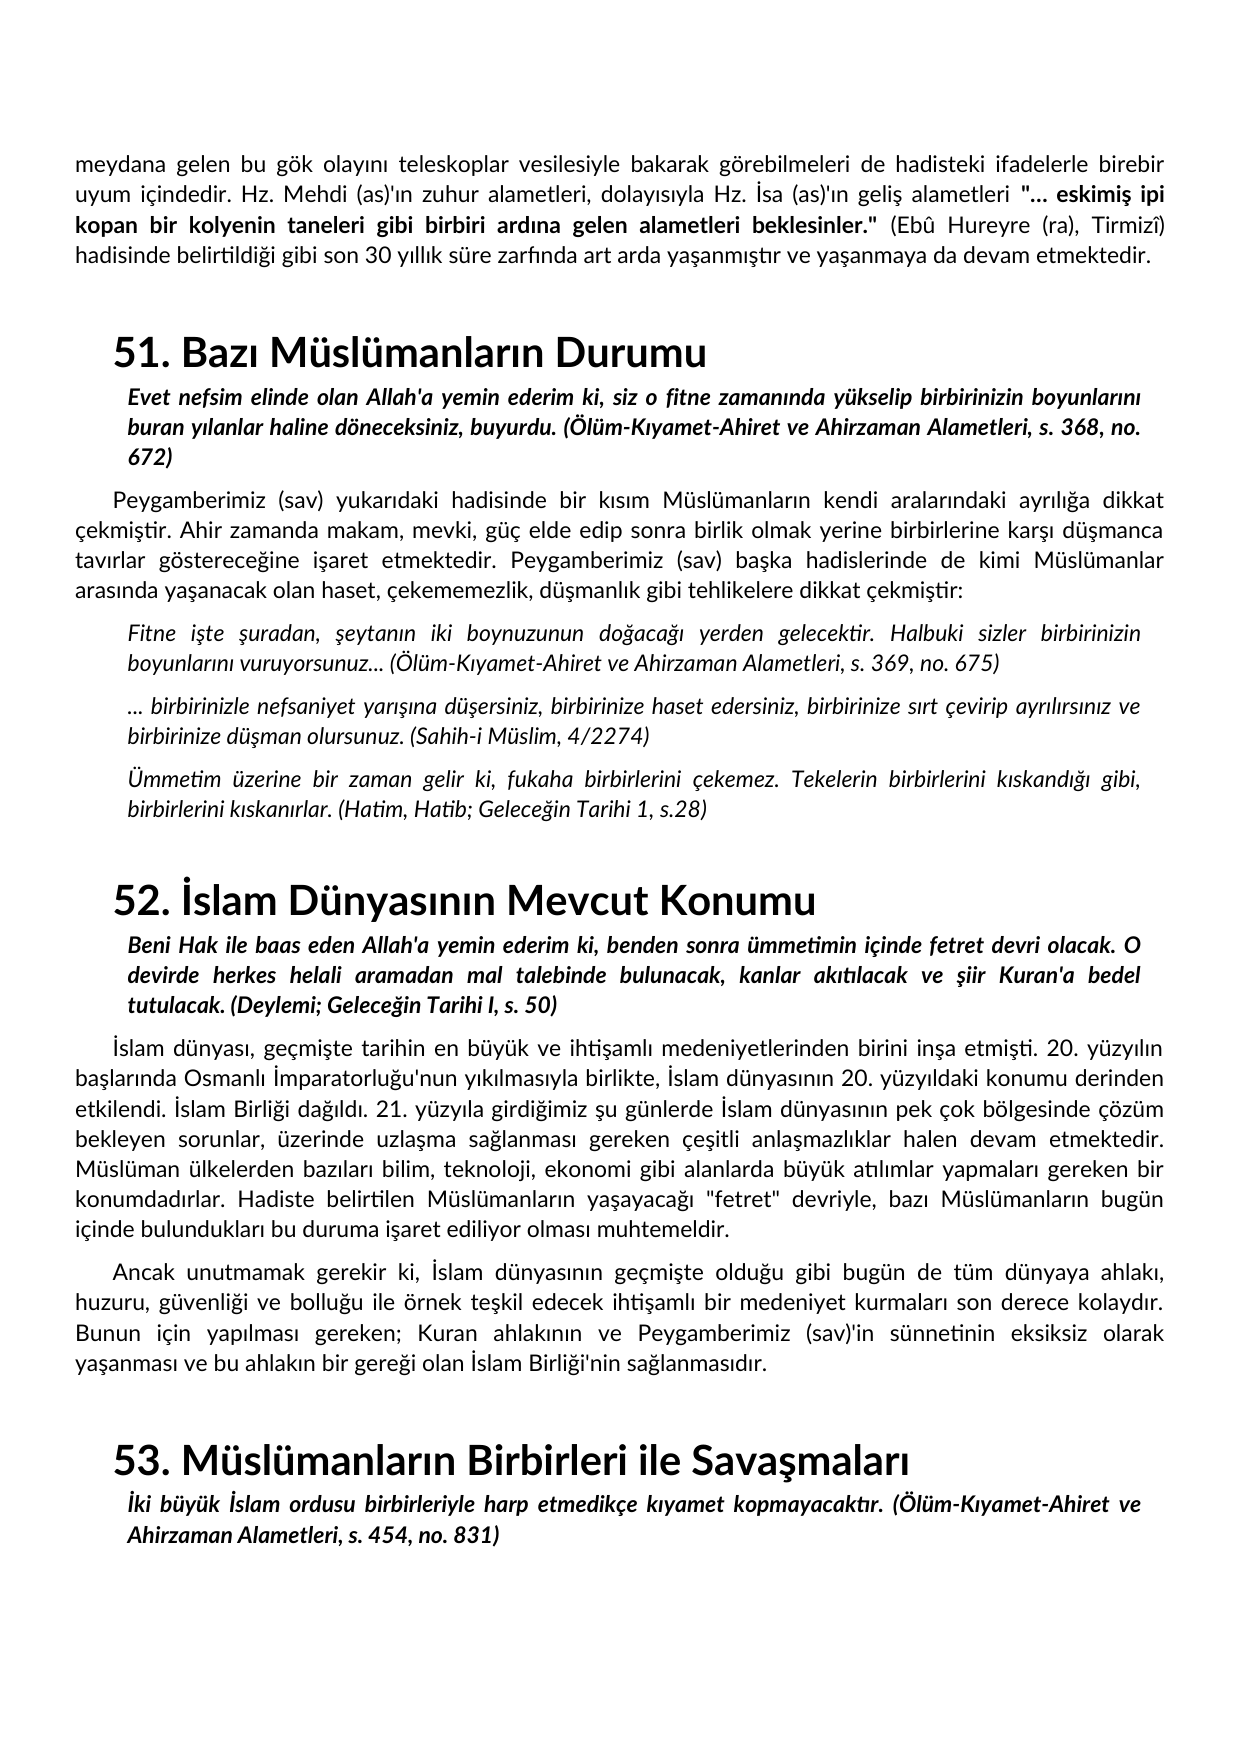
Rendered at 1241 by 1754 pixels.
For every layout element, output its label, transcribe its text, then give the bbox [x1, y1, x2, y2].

subtitle 53. Müslümanların Birbirleri ile Savaşmaları [112, 1434, 1165, 1484]
text Evet nefsim elinde olan Allah'a yemin ederim ki, siz o fitne zamanında yükselip birbirinizin boyunlarını buran yılanlar haline döneceksiniz, buyurdu. (Ölüm-Kıyamet-Ahiret ve Ahirzaman Alametleri, s. 368, no. 672) [127, 382, 1143, 470]
text İki büyük İslam ordusu birbirleriyle harp etmedikçe kıyamet kopmayacaktır. (Ölüm-Kıyamet-Ahiret ve Ahirzaman Alametleri, s. 454, no. 831) [127, 1490, 1143, 1548]
text Fitne işte şuradan, şeytanın iki boynuzunun doğacağı yerden gelecektir. Halbuki sizler birbirinizin boyunlarını vuruyorsunuz... (Ölüm-Kıyamet-Ahiret ve Ahirzaman Alametleri, s. 369, no. 675) [127, 619, 1143, 676]
subtitle 51. Bazı Müslümanların Durumu [112, 326, 1165, 376]
text meydana gelen bu gök olayını teleskoplar vesilesiyle bakarak görebilmeleri de hadisteki ifadelerle birebir uyum içindedir. Hz. Mehdi (as)'ın zuhur alametleri, dolayısıyla Hz. İsa (as)'ın geliş alametleri "… eskimiş ipi kopan bir kolyenin taneleri gibi birbiri ardına gelen alametleri beklesinler." (Ebû Hureyre (ra), Tirmizî) hadisinde belirtildiği gibi son 30 yıllık süre zarfında art arda yaşanmıştır ve yaşanmaya da devam etmektedir. [75, 150, 1165, 268]
text Ancak unutmamak gerekir ki, İslam dünyasının geçmişte olduğu gibi bugün de tüm dünyaya ahlakı, huzuru, güvenliği ve bolluğu ile örnek teşkil edecek ihtişamlı bir medeniyet kurmaları son derece kolaydır. Bunun için yapılması gereken; Kuran ahlakının ve Peygamberimiz (sav)'in sünnetinin eksiksiz olarak yaşanması ve bu ahlakın bir gereği olan İslam Birliği'nin sağlanmasıdır. [75, 1258, 1165, 1376]
text İslam dünyası, geçmişte tarihin en büyük ve ihtişamlı medeniyetlerinden birini inşa etmişti. 20. yüzyılın başlarında Osmanlı İmparatorluğu'nun yıkılmasıyla birlikte, İslam dünyasının 20. yüzyıldaki konumu derinden etkilendi. İslam Birliği dağıldı. 21. yüzyıla girdiğimiz şu günlerde İslam dünyasının pek çok bölgesinde çözüm bekleyen sorunlar, üzerinde uzlaşma sağlanması gereken çeşitli anlaşmazlıklar halen devam etmektedir. Müslüman ülkelerden bazıları bilim, teknoloji, ekonomi gibi alanlarda büyük atılımlar yapmaları gereken bir konumdadırlar. Hadiste belirtilen Müslümanların yaşayacağı "fetret" devriyle, bazı Müslümanların bugün içinde bulundukları bu duruma işaret ediliyor olması muhtemeldir. [75, 1034, 1165, 1243]
text Peygamberimiz (sav) yukarıdaki hadisinde bir kısım Müslümanların kendi aralarındaki ayrılığa dikkat çekmiştir. Ahir zamanda makam, mevki, güç elde edip sonra birlik olmak yerine birbirlerine karşı düşmanca tavırlar göstereceğine işaret etmektedir. Peygamberimiz (sav) başka hadislerinde de kimi Müslümanlar arasında yaşanacak olan haset, çekememezlik, düşmanlık gibi tehlikelere dikkat çekmiştir: [75, 485, 1165, 603]
text ... birbirinizle nefsaniyet yarışına düşersiniz, birbirinize haset edersiniz, birbirinize sırt çevirip ayrılırsınız ve birbirinize düşman olursunuz. (Sahih-i Müslim, 4/2274) [127, 692, 1143, 749]
text Ümmetim üzerine bir zaman gelir ki, fukaha birbirlerini çekemez. Tekelerin birbirlerini kıskandığı gibi, birbirlerini kıskanırlar. (Hatim, Hatib; Geleceğin Tarihi 1, s.28) [127, 764, 1143, 822]
subtitle 52. İslam Dünyasının Mevcut Konumu [112, 875, 1165, 925]
text Beni Hak ile baas eden Allah'a yemin ederim ki, benden sonra ümmetimin içinde fetret devri olacak. O devirde herkes helali aramadan mal talebinde bulunacak, kanlar akıtılacak ve şiir Kuran'a bedel tutulacak. (Deylemi; Geleceğin Tarihi I, s. 50) [127, 931, 1143, 1019]
